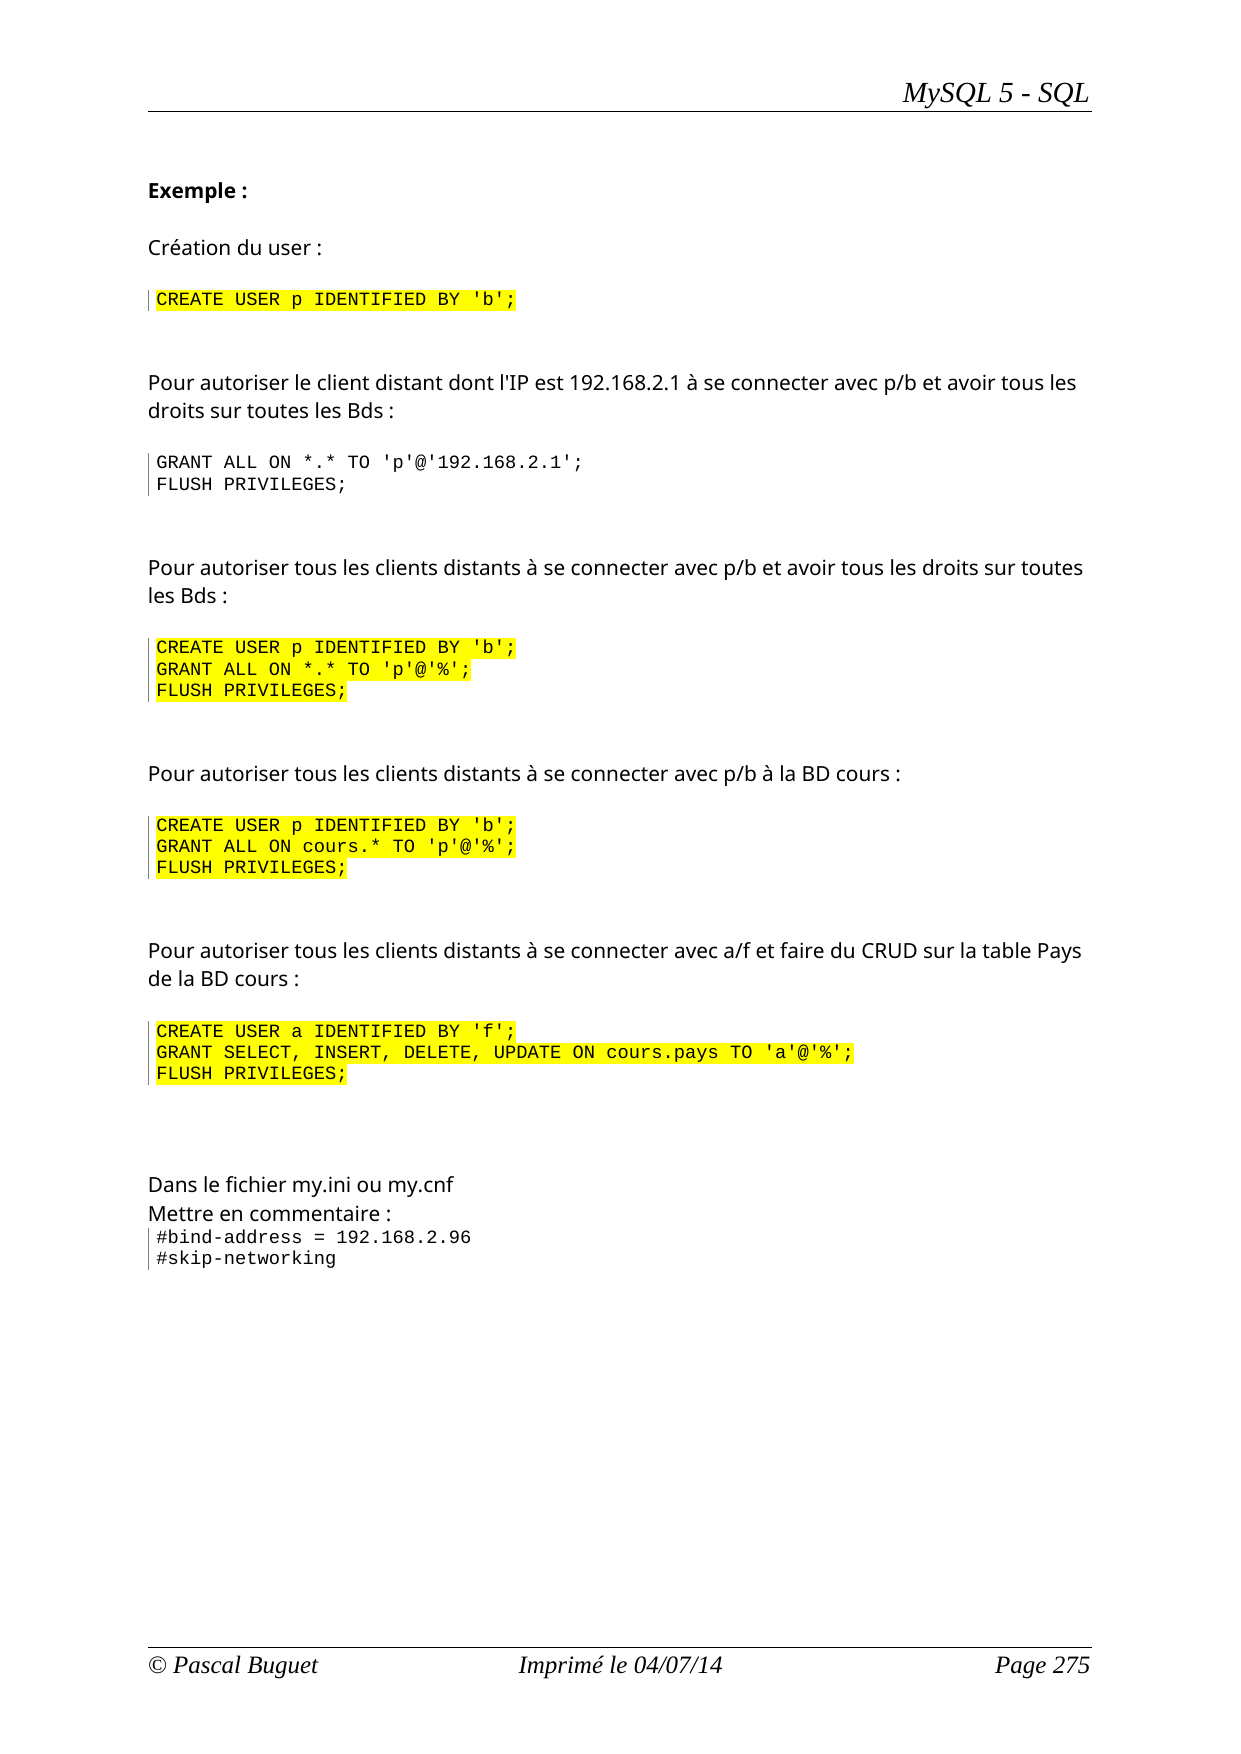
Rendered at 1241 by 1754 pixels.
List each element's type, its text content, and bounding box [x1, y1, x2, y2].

text Pour autoriser tous les clients distants à se connecter avec p/b à la BD cours : [148, 759, 1092, 787]
text CREATE USER p IDENTIFIED BY 'b'; [149, 290, 1092, 311]
text Exemple : [148, 176, 1092, 204]
text Pour autoriser tous les clients distants à se connecter avec p/b et avoir tous les droits sur toutes les Bds : [148, 553, 1092, 609]
text GRANT ALL ON *.* TO 'p'@'192.168.2.1'; [149, 453, 1092, 474]
text FLUSH PRIVILEGES; [149, 474, 1092, 496]
text GRANT ALL ON *.* TO 'p'@'%'; [149, 659, 1092, 681]
text #bind-address = 192.168.2.96 [148, 1227, 1092, 1249]
text #skip-networking [149, 1249, 1092, 1270]
text CREATE USER p IDENTIFIED BY 'b'; [149, 816, 1092, 837]
text Pour autoriser le client distant dont l'IP est 192.168.2.1 à se connecter avec p/b et avoir tous les droits sur toutes les Bds : [148, 368, 1092, 425]
text FLUSH PRIVILEGES; [149, 681, 1092, 702]
text CREATE USER p IDENTIFIED BY 'b'; [149, 638, 1092, 659]
text CREATE USER a IDENTIFIED BY 'f'; [149, 1021, 1092, 1043]
text GRANT SELECT, INSERT, DELETE, UPDATE ON cours.pays TO 'a'@'%'; [149, 1043, 1092, 1064]
text Mettre en commentaire : [148, 1199, 1092, 1227]
text FLUSH PRIVILEGES; [149, 858, 1092, 879]
text FLUSH PRIVILEGES; [149, 1064, 1092, 1085]
text Dans le fichier my.ini ou my.cnf [148, 1171, 1092, 1199]
text Pour autoriser tous les clients distants à se connecter avec a/f et faire du CRUD sur la table Pays de la BD cours : [148, 936, 1092, 993]
text Création du user : [148, 233, 1092, 261]
text GRANT ALL ON cours.* TO 'p'@'%'; [149, 837, 1092, 858]
